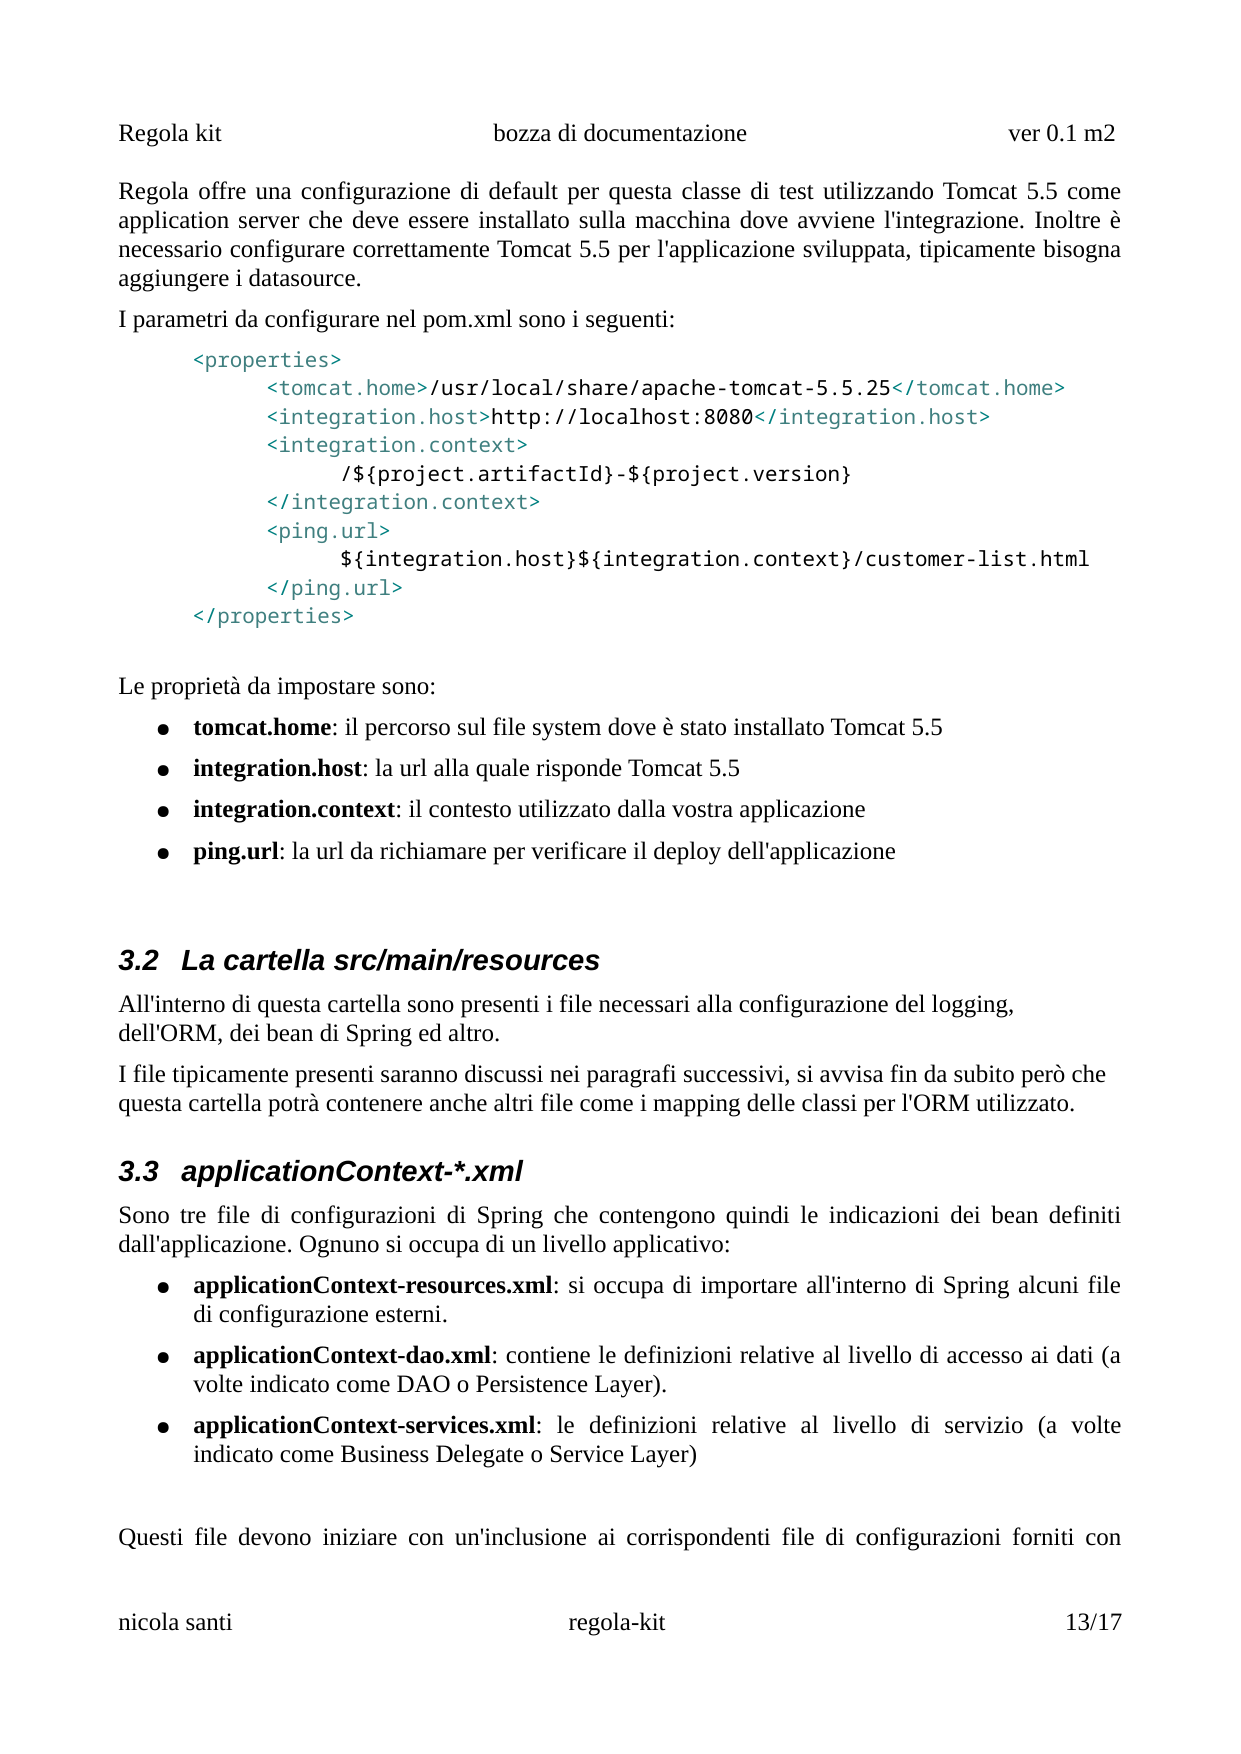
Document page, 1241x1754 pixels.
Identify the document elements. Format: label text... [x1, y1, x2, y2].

list tomcat.home: il percorso sul file system dove è stato installato Tomcat 5.5 [156, 712, 1122, 741]
text /${project.artifactId}-${project.version} [118, 459, 1122, 487]
text Sono tre file di configurazioni di Spring che contengono quindi le indicazioni dei bean definiti dall'applicazione. Ognuno si occupa di un livello applicativo: [118, 1200, 1122, 1258]
text I file tipicamente presenti saranno discussi nei paragrafi successivi, si avvisa fin da subito però che questa cartella potrà contenere anche altri file come i mapping delle classi per l'ORM utilizzato. [118, 1059, 1122, 1117]
text <tomcat.home>/usr/local/share/apache-tomcat-5.5.25</tomcat.home> [118, 373, 1122, 402]
text Regola offre una configurazione di default per questa classe di test utilizzando Tomcat 5.5 come application server che deve essere installato sulla macchina dove avviene l'integrazione. Inoltre è necessario configurare correttamente Tomcat 5.5 per l'applicazione sviluppata, tipicamente bisogna aggiungere i datasource. [118, 176, 1122, 291]
list integration.host: la url alla quale risponde Tomcat 5.5 [156, 753, 1122, 782]
text I parametri da configurare nel pom.xml sono i seguenti: [118, 304, 1122, 333]
list applicationContext-services.xml: le definizioni relative al livello di servizio (a volte indicato come Business Delegate o Service Layer) [156, 1410, 1122, 1468]
list integration.context: il contesto utilizzato dalla vostra applicazione [156, 794, 1122, 823]
text All'interno di questa cartella sono presenti i file necessari alla configurazione del logging, dell'ORM, dei bean di Spring ed altro. [118, 989, 1122, 1047]
text <integration.context> [118, 430, 1122, 459]
subtitle La cartella src/main/resources [118, 943, 1122, 977]
text ${integration.host}${integration.context}/customer-list.html [118, 544, 1122, 573]
list applicationContext-dao.xml: contiene le definizioni relative al livello di accesso ai dati (a volte indicato come DAO o Persistence Layer). [156, 1340, 1122, 1398]
text Le proprietà da impostare sono: [118, 671, 1122, 699]
list applicationContext-resources.xml: si occupa di importare all'interno di Spring alcuni file di configurazione esterni. [156, 1270, 1122, 1328]
list ping.url: la url da richiamare per verificare il deploy dell'applicazione [156, 836, 1122, 864]
subtitle applicationContext-*.xml [118, 1154, 1122, 1188]
text <integration.host>http://localhost:8080</integration.host> [118, 402, 1122, 430]
text Questi file devono iniziare con un'inclusione ai corrispondenti file di configurazioni forniti con [118, 1522, 1122, 1550]
text </integration.context> [118, 487, 1122, 516]
text </properties> [118, 601, 1122, 629]
text <ping.url> [118, 516, 1122, 544]
text </ping.url> [118, 573, 1122, 601]
text <properties> [118, 345, 1122, 373]
